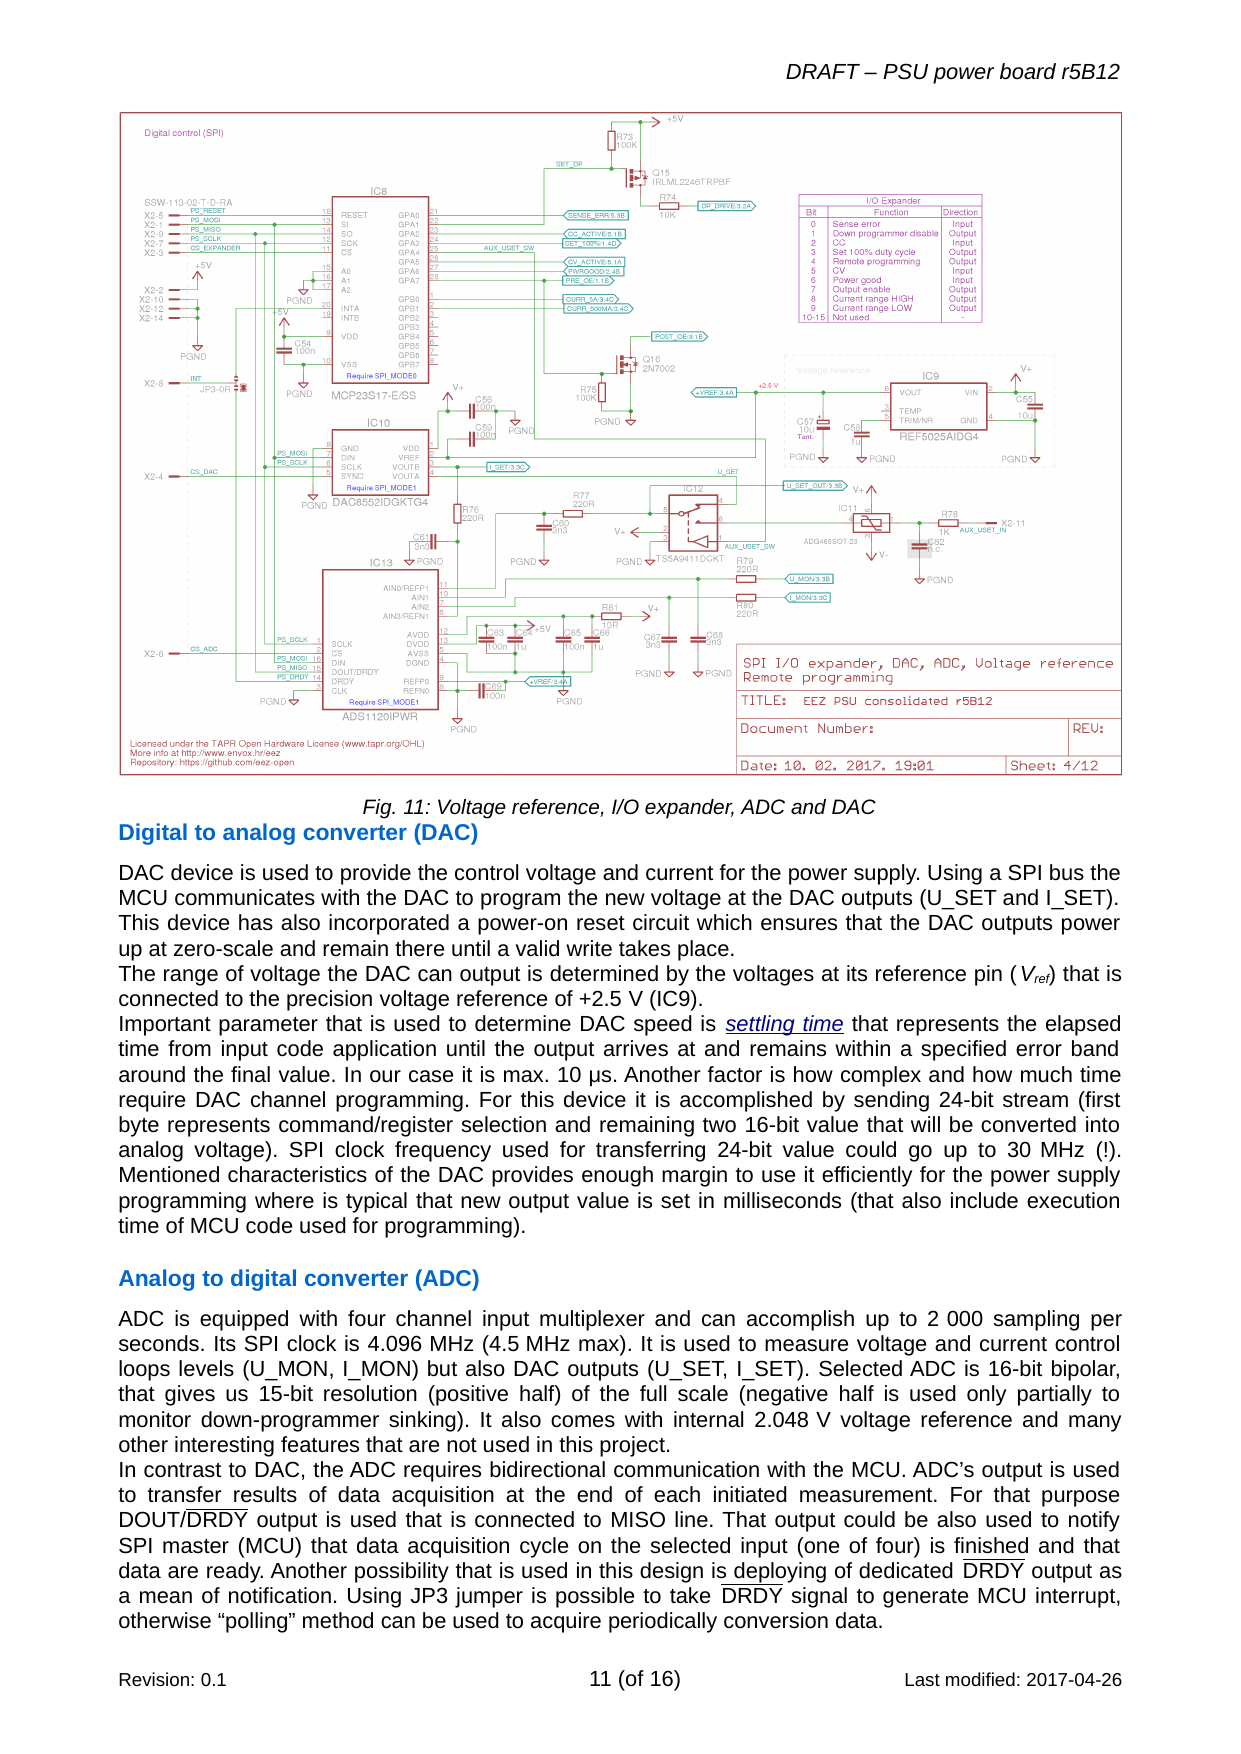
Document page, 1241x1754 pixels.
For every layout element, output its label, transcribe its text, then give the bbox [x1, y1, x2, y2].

text ADC is equipped with four channel input multiplexer and can accomplish up to 2 000 sampling per seconds. Its SPI clock is 4.096 MHz (4.5 MHz max). It is used to measure voltage and current control loops levels (U_MON, I_MON) but also DAC outputs (U_SET, I_SET). Selected ADC is 16-bit bipolar, that gives us 15-bit resolution (positive half) of the full scale (negative half is used only partially to monitor down-programmer sinking). It also comes with internal 2.048 V voltage reference and many other interesting features that are not used in this project. [118, 1306, 1122, 1457]
subtitle Digital to analog converter (DAC) [118, 819, 1122, 845]
subtitle Analog to digital converter (ADC) [118, 1264, 1122, 1291]
text Important parameter that is used to determine DAC speed is settling time that represents the elapsed time from input code application until the output arrives at and remains within a specified error band around the final value. In our case it is max. 10 μs. Another factor is how complex and how much time require DAC channel programming. For this device it is accomplished by sending 24-bit stream (first byte represents command/register selection and remaining two 16-bit value that will be converted into analog voltage). SPI clock frequency used for transferring 24-bit value could go up to 30 MHz (!). Mentioned characteristics of the DAC provides enough margin to use it efficiently for the power supply programming where is typical that new output value is set in milliseconds (that also include execution time of MCU code used for programming). [118, 1011, 1122, 1238]
text The range of voltage the DAC can output is determined by the voltages at its reference pin (Vref) that is connected to the precision voltage reference of +2.5 V (IC9). [118, 961, 1122, 1011]
text In contrast to DAC, the ADC requires bidirectional communication with the MCU. ADC’s output is used to transfer results of data acquisition at the end of each initiated measurement. For that purpose DOUT/DRDY output is used that is connected to MISO line. That output could be also used to notify SPI master (MCU) that data acquisition cycle on the selected input (one of four) is finished and that data are ready. Another possibility that is used in this design is deploying of dedicated DRDY output as a mean of notification. Using JP3 jumper is possible to take DRDY signal to generate MCU interrupt, otherwise “polling” method can be used to acquire periodically conversion data. [118, 1457, 1122, 1633]
list Fig. 11: Voltage reference, I/O expander, ADC and DAC [118, 777, 1122, 819]
picture [118, 106, 1123, 777]
text DAC device is used to provide the control voltage and current for the power supply. Using a SPI bus the MCU communicates with the DAC to program the new voltage at the DAC outputs (U_SET and I_SET). This device has also incorporated a power-on reset circuit which ensures that the DAC outputs power up at zero-scale and remain there until a valid write takes place. [118, 860, 1122, 961]
